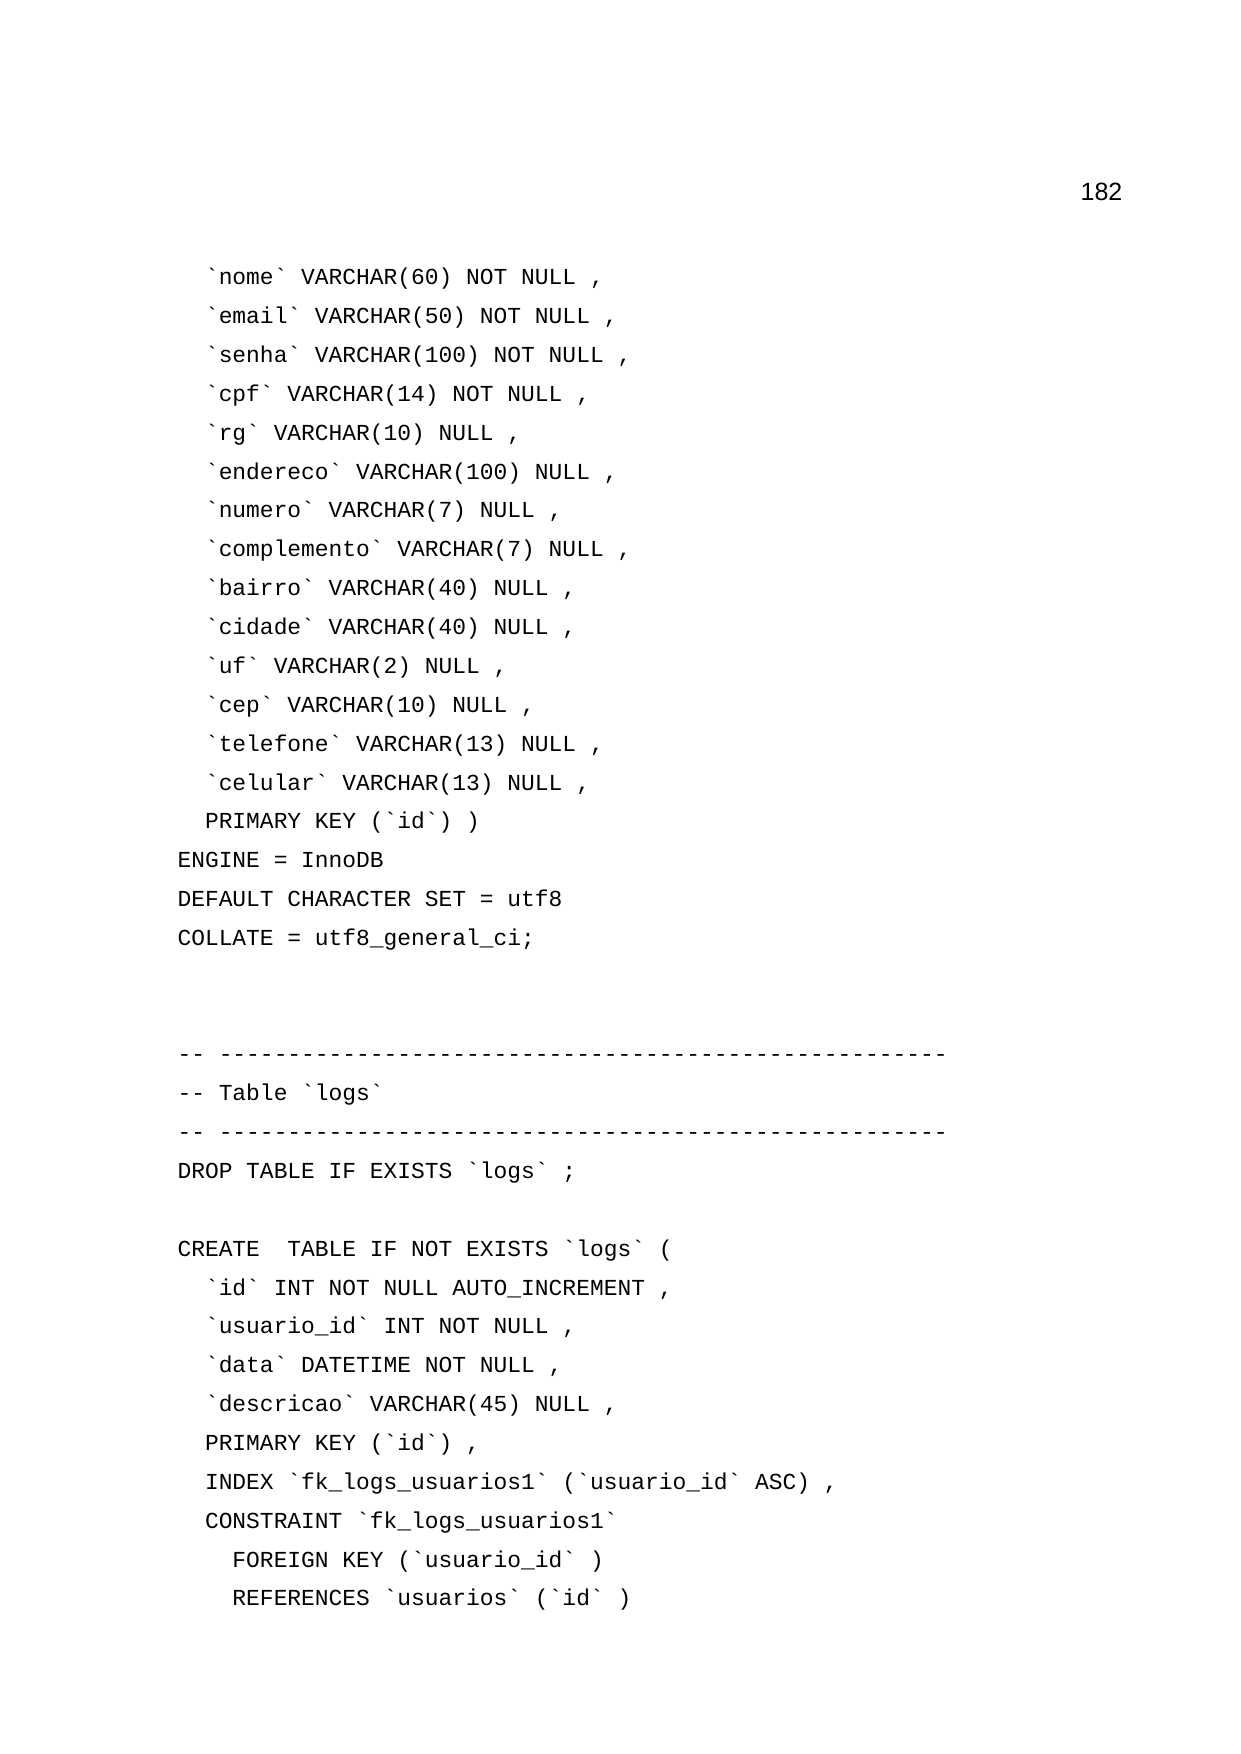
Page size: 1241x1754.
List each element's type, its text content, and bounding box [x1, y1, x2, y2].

text FOREIGN KEY (`usuario_id` ) [177, 1548, 1122, 1574]
text COLLATE = utf8_general_ci; [177, 926, 1122, 952]
text REFERENCES `usuarios` (`id` ) [177, 1587, 1122, 1613]
text CONSTRAINT `fk_logs_usuarios1` [177, 1509, 1122, 1535]
text `complemento` VARCHAR(7) NULL , [177, 538, 1122, 564]
text `endereco` VARCHAR(100) NULL , [177, 460, 1122, 486]
text -- ----------------------------------------------------- [177, 1121, 1122, 1146]
text `cpf` VARCHAR(14) NOT NULL , [177, 382, 1122, 408]
text `numero` VARCHAR(7) NULL , [177, 499, 1122, 525]
text -- Table `logs` [177, 1082, 1122, 1108]
text `cidade` VARCHAR(40) NULL , [177, 615, 1122, 641]
text `cep` VARCHAR(10) NULL , [177, 693, 1122, 719]
text `bairro` VARCHAR(40) NULL , [177, 577, 1122, 602]
text `usuario_id` INT NOT NULL , [177, 1315, 1122, 1341]
text ENGINE = InnoDB [177, 848, 1122, 874]
text DROP TABLE IF EXISTS `logs` ; [177, 1159, 1122, 1185]
text DEFAULT CHARACTER SET = utf8 [177, 887, 1122, 913]
text `rg` VARCHAR(10) NULL , [177, 421, 1122, 447]
text `descricao` VARCHAR(45) NULL , [177, 1392, 1122, 1418]
text CREATE TABLE IF NOT EXISTS `logs` ( [177, 1237, 1122, 1263]
text PRIMARY KEY (`id`) , [177, 1431, 1122, 1457]
text `senha` VARCHAR(100) NOT NULL , [177, 343, 1122, 369]
text `telefone` VARCHAR(13) NULL , [177, 732, 1122, 758]
text PRIMARY KEY (`id`) ) [177, 810, 1122, 836]
text `celular` VARCHAR(13) NULL , [177, 771, 1122, 797]
text `email` VARCHAR(50) NOT NULL , [177, 304, 1122, 331]
text `id` INT NOT NULL AUTO_INCREMENT , [177, 1276, 1122, 1302]
text `data` DATETIME NOT NULL , [177, 1354, 1122, 1379]
text `nome` VARCHAR(60) NOT NULL , [177, 266, 1122, 292]
text -- ----------------------------------------------------- [177, 1043, 1122, 1069]
text `uf` VARCHAR(2) NULL , [177, 654, 1122, 680]
text INDEX `fk_logs_usuarios1` (`usuario_id` ASC) , [177, 1470, 1122, 1496]
